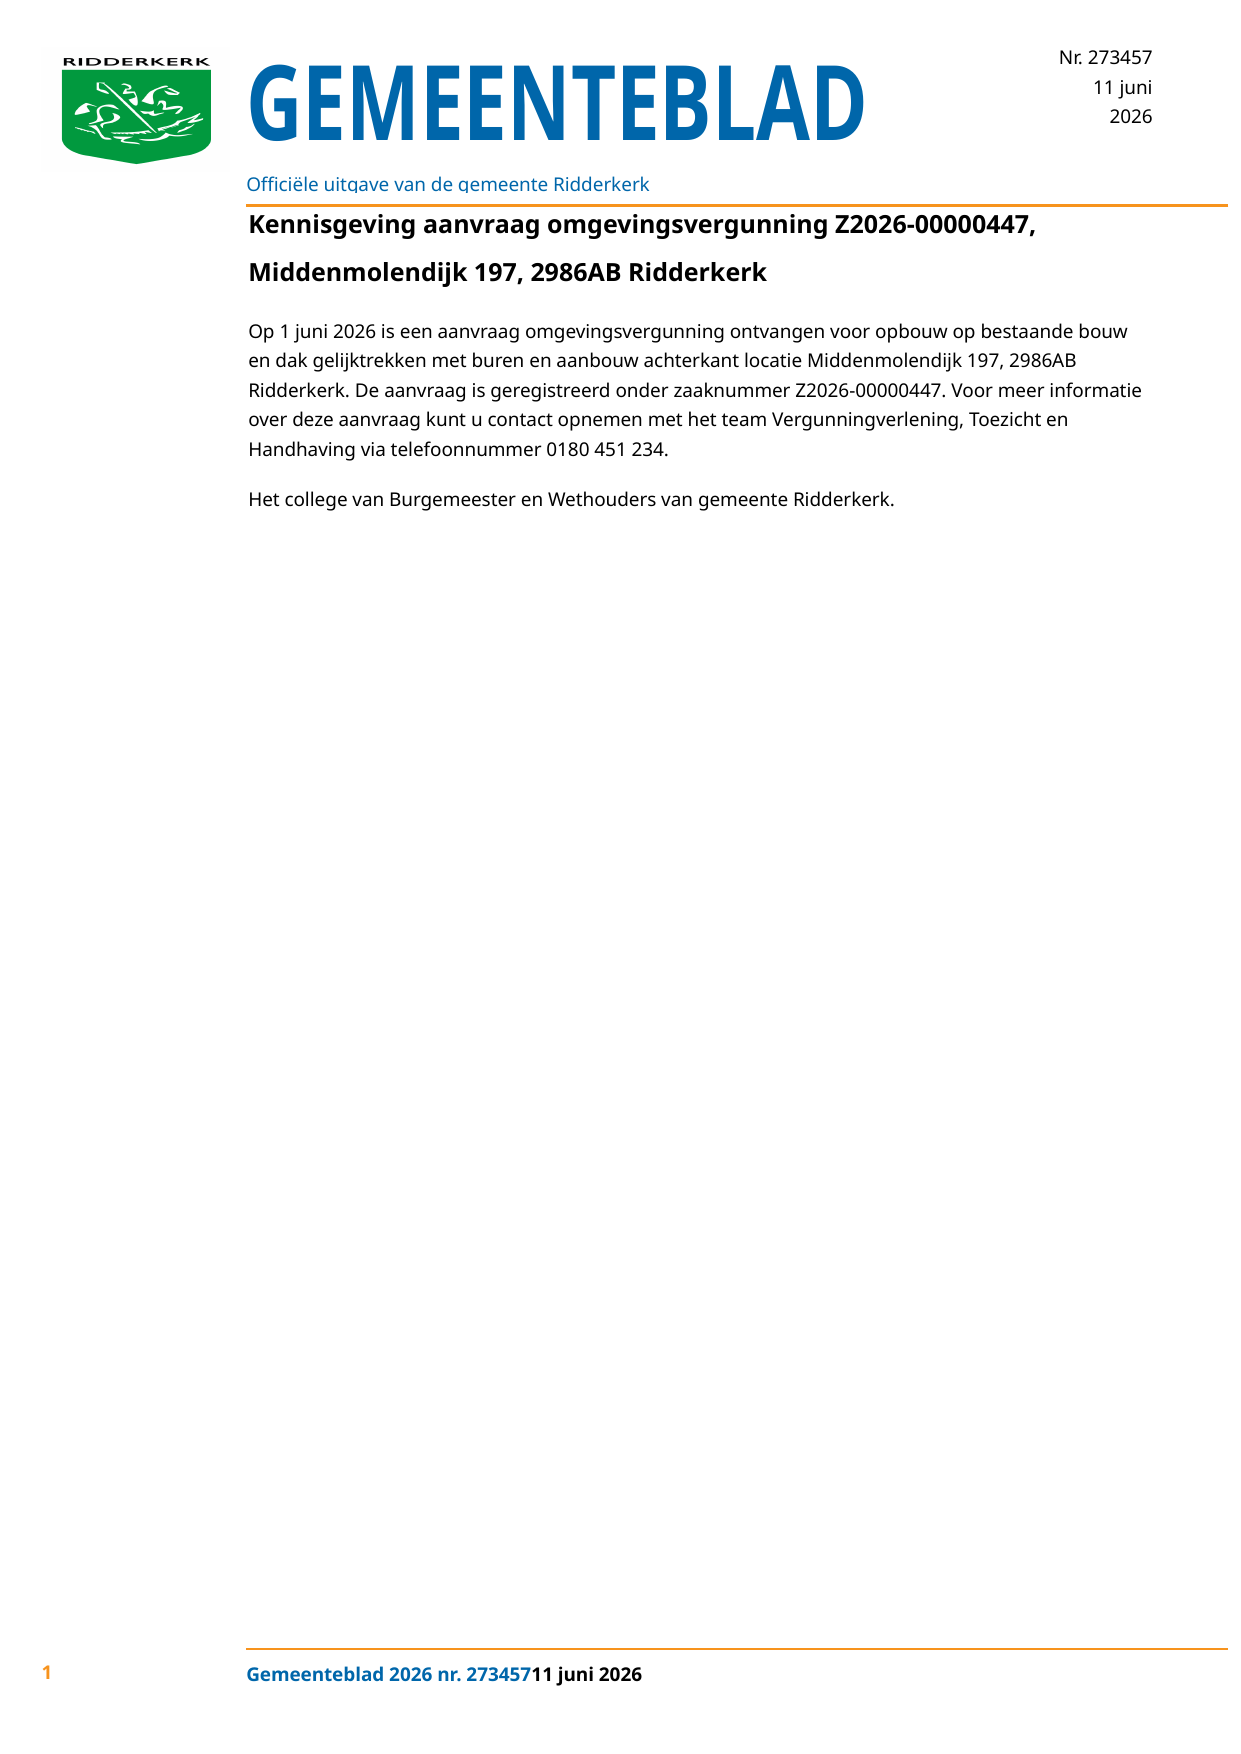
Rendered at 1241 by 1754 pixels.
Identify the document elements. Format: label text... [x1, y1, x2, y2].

picture [41, 47, 231, 172]
text Kennisgeving aanvraag omgevingsvergunning Z2026-00000447, Middenmolendijk 197, 2986AB Ridderkerk [248, 207, 1152, 288]
text Het college van Burgemeester en Wethouders van gemeente Ridderkerk. [248, 487, 1152, 512]
text Op 1 juni 2026 is een aanvraag omgevingsvergunning ontvangen voor opbouw op bestaande bouw en dak gelijktrekken met buren en aanbouw achterkant locatie Middenmolendijk 197, 2986AB Ridderkerk. De aanvraag is geregistreerd onder zaaknummer Z2026-00000447. Voor meer informatie over deze aanvraag kunt u contact opnemen met het team Vergunningverlening, Toezicht en Handhaving via telefoonnummer 0180 451 234. [248, 318, 1152, 462]
